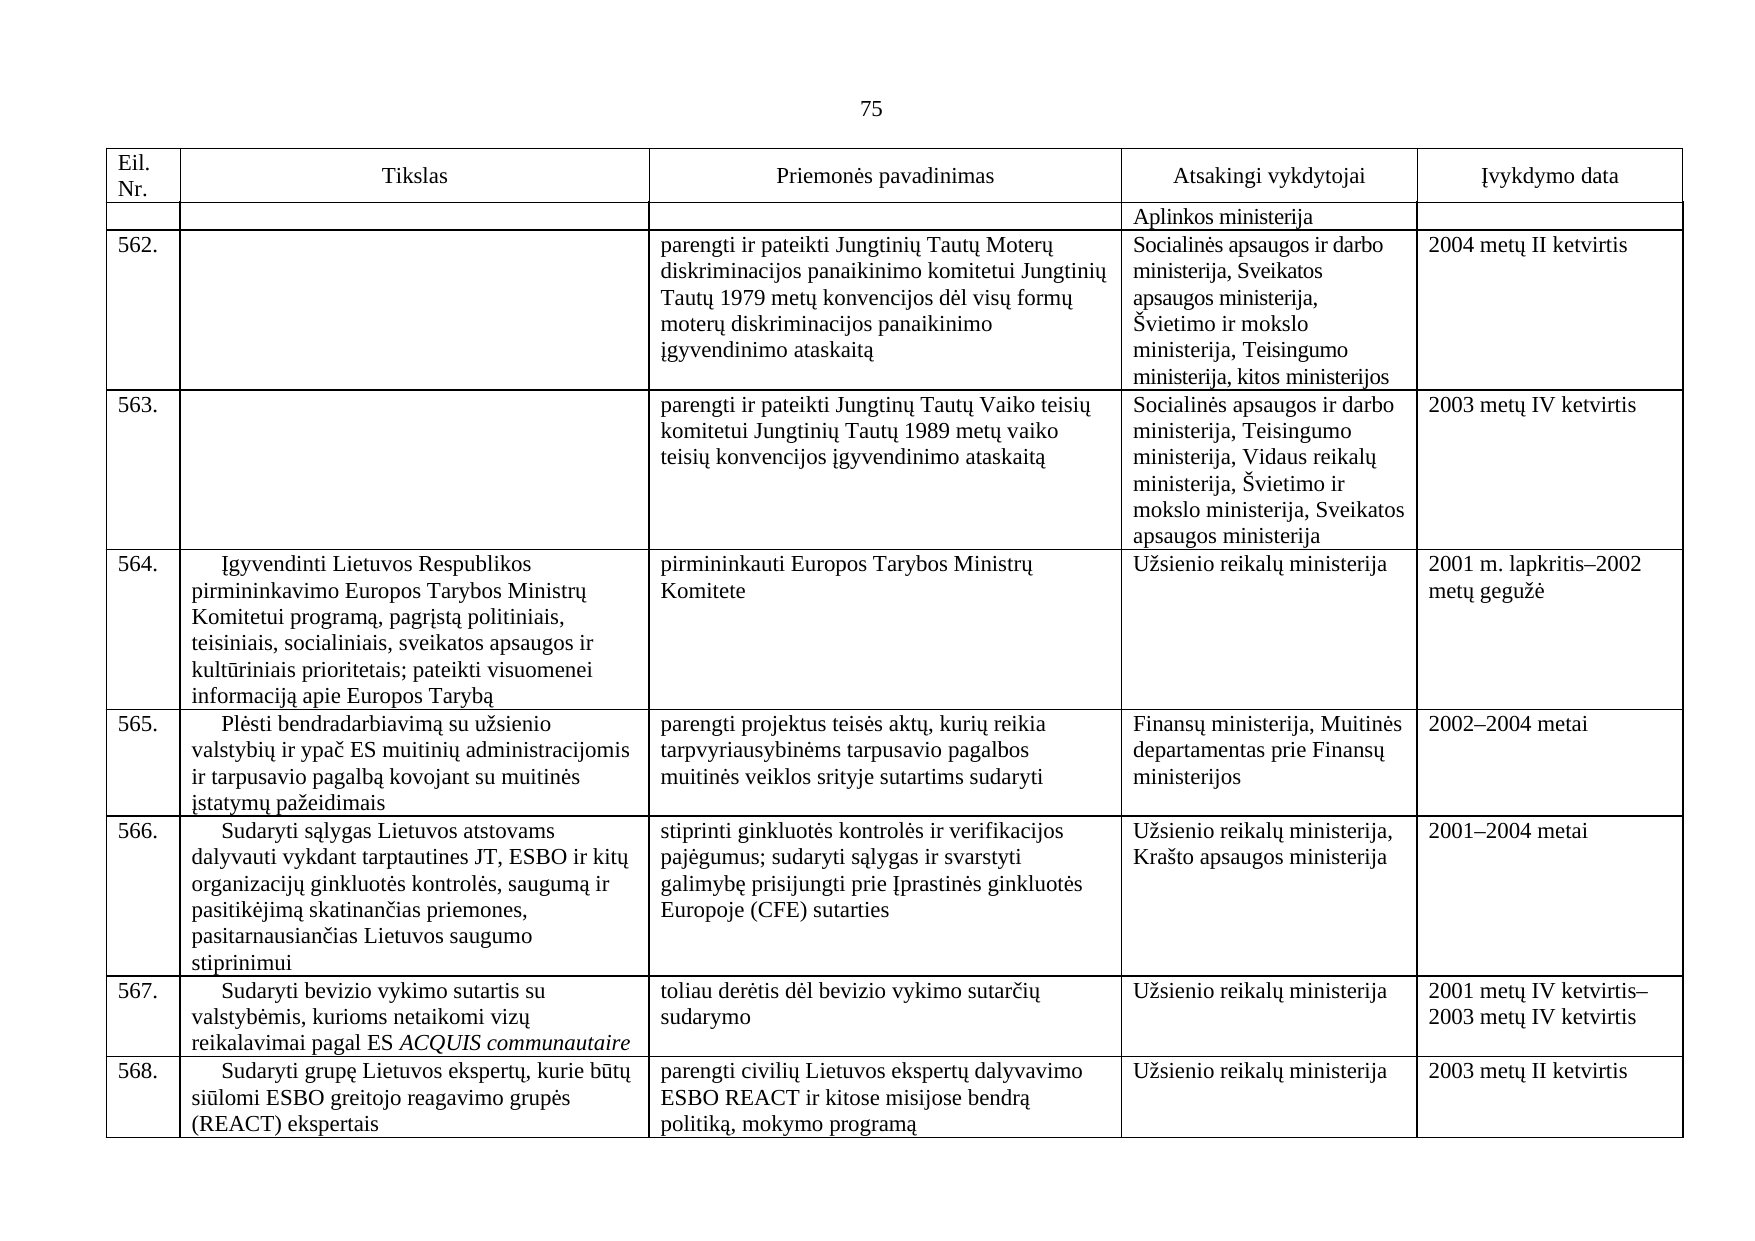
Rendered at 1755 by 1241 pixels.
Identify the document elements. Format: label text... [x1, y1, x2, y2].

table_cell [650, 203, 1121, 229]
table_cell [107, 710, 179, 815]
table_cell Užsienio reikalų ministerija [1122, 1057, 1416, 1136]
table_cell 2002–2004 metai [1418, 710, 1682, 815]
table_cell [107, 550, 179, 708]
table_cell 2001 m. lapkritis–2002 metų gegužė [1418, 550, 1682, 708]
table_cell Sudaryti sąlygas Lietuvos atstovams dalyvauti vykdant tarptautines JT, ESBO ir kitų organizacijų ginkluotės kontrolės, saugumą ir pasitikėjimą skatinančias priemones, pasitarnausiančias Lietuvos saugumo stiprinimui [181, 817, 648, 975]
table_cell Sudaryti grupę Lietuvos ekspertų, kurie būtų siūlomi ESBO greitojo reagavimo grupės (REACT) ekspertais [181, 1057, 648, 1136]
table_header Priemonės pavadinimas [650, 149, 1121, 201]
table_cell pirmininkauti Europos Tarybos Ministrų Komitete [650, 550, 1121, 708]
table_cell parengti projektus teisės aktų, kurių reikia tarpvyriausybinėms tarpusavio pagalbos muitinės veiklos srityje sutartims sudaryti [650, 710, 1121, 815]
table_cell Sudaryti bevizio vykimo sutartis su valstybėmis, kurioms netaikomi vizų reikalavimai pagal ES ACQUIS communautaire [181, 977, 648, 1056]
table_cell [107, 817, 179, 975]
table_cell Užsienio reikalų ministerija [1122, 977, 1416, 1056]
table_header Įvykdymo data [1418, 149, 1682, 201]
table_cell 2003 metų IV ketvirtis [1418, 391, 1682, 549]
table_header Eil. Nr. [107, 149, 180, 201]
table_cell Socialinės apsaugos ir darbo ministerija, Teisingumo ministerija, Vidaus reikalų ministerija, Švietimo ir mokslo ministerija, Sveikatos apsaugos ministerija [1122, 391, 1416, 549]
table_cell parengti ir pateikti Jungtinų Tautų Vaiko teisių komitetui Jungtinių Tautų 1989 metų vaiko teisių konvencijos įgyvendinimo ataskaitą [650, 391, 1121, 549]
table_cell [181, 391, 648, 549]
table_cell [181, 231, 648, 389]
table_cell Užsienio reikalų ministerija, Krašto apsaugos ministerija [1122, 817, 1416, 975]
table_cell Socialinės apsaugos ir darbo ministerija, Sveikatos apsaugos ministerija, Švietimo ir mokslo ministerija, Teisingumo ministerija, kitos ministerijos [1122, 231, 1416, 389]
table_cell 2004 metų II ketvirtis [1418, 231, 1682, 389]
table_cell Įgyvendinti Lietuvos Respublikos pirmininkavimo Europos Tarybos Ministrų Komitetui programą, pagrįstą politiniais, teisiniais, socialiniais, sveikatos apsaugos ir kultūriniais prioritetais; pateikti visuomenei informaciją apie Europos Tarybą [181, 550, 648, 708]
table_cell Užsienio reikalų ministerija [1122, 550, 1416, 708]
table_cell [107, 231, 179, 389]
table_cell 2001–2004 metai [1418, 817, 1682, 975]
table_header Tikslas [181, 149, 649, 201]
table_cell toliau derėtis dėl bevizio vykimo sutarčių sudarymo [650, 977, 1121, 1056]
table_cell [107, 203, 179, 229]
table_cell Aplinkos ministerija [1122, 203, 1416, 229]
table_header Atsakingi vykdytojai [1122, 149, 1417, 201]
table_cell stiprinti ginkluotės kontrolės ir verifikacijos pajėgumus; sudaryti sąlygas ir svarstyti galimybę prisijungti prie Įprastinės ginkluotės Europoje (CFE) sutarties [650, 817, 1121, 975]
table_cell parengti civilių Lietuvos ekspertų dalyvavimo ESBO REACT ir kitose misijose bendrą politiką, mokymo programą [650, 1057, 1121, 1136]
table_cell [107, 1057, 179, 1136]
table_cell parengti ir pateikti Jungtinių Tautų Moterų diskriminacijos panaikinimo komitetui Jungtinių Tautų 1979 metų konvencijos dėl visų formų moterų diskriminacijos panaikinimo įgyvendinimo ataskaitą [650, 231, 1121, 389]
table_cell 2003 metų II ketvirtis [1418, 1057, 1682, 1136]
table_cell [107, 977, 179, 1056]
table_cell [181, 203, 648, 229]
table_cell Plėsti bendradarbiavimą su užsienio valstybių ir ypač ES muitinių administracijomis ir tarpusavio pagalbą kovojant su muitinės įstatymų pažeidimais [181, 710, 648, 815]
table_cell [107, 391, 179, 549]
table_cell [1418, 203, 1682, 229]
table_cell 2001 metų IV ketvirtis–2003 metų IV ketvirtis [1418, 977, 1682, 1056]
table_cell Finansų ministerija, Muitinės departamentas prie Finansų ministerijos [1122, 710, 1416, 815]
